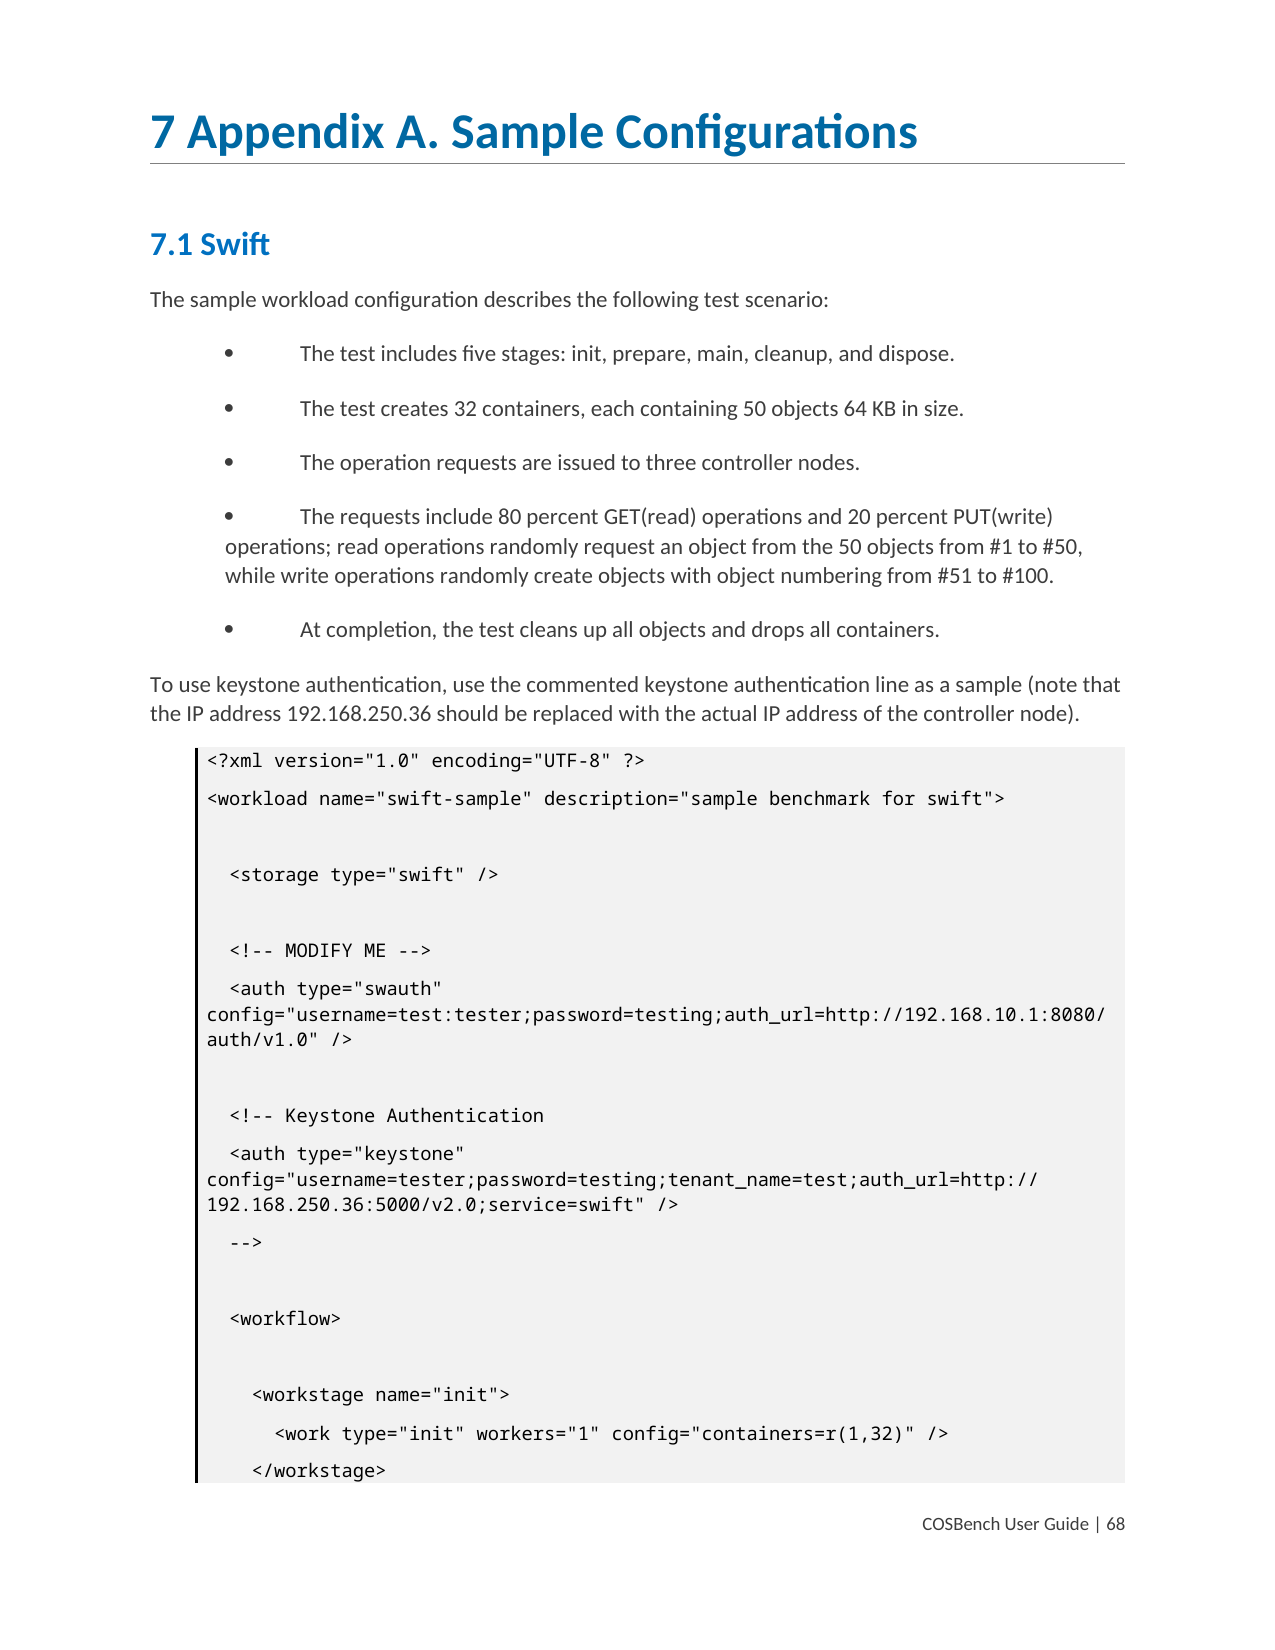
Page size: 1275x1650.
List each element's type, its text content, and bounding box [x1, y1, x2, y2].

text </workstage> [198, 1458, 1125, 1483]
list The test creates 32 containers, each containing 50 objects 64 KB in size. [225, 394, 1125, 422]
text <workload name="swift-sample" description="sample benchmark for swift"> [198, 785, 1125, 811]
list The operation requests are issued to three controller nodes. [225, 448, 1125, 476]
text <?xml version="1.0" encoding="UTF-8" ?> [195, 747, 1125, 773]
text <auth type="swauth" config="username=test:tester;password=testing;auth_url=http://192.168.10.1:8080/auth/v1.0" /> [198, 976, 1125, 1052]
text To use keystone authentication, use the commented keystone authentication line as a sample (note that the IP address 192.168.250.36 should be replaced with the actual IP address of the controller node). [150, 670, 1125, 727]
text <workstage name="init"> [198, 1382, 1125, 1407]
text --> [198, 1230, 1125, 1255]
text <storage type="swift" /> [198, 861, 1125, 887]
text <auth type="keystone" config="username=tester;password=testing;tenant_name=test;auth_url=http://192.168.250.36:5000/v2.0;service=swift" /> [198, 1141, 1125, 1217]
list At completion, the test cleans up all objects and drops all containers. [225, 616, 1125, 643]
subtitle Swift [150, 223, 1125, 264]
text <!-- Keystone Authentication [198, 1103, 1125, 1128]
subtitle Appendix A. Sample Configurations [150, 100, 1125, 163]
text <work type="init" workers="1" config="containers=r(1,32)" /> [198, 1420, 1125, 1445]
text The sample workload configuration describes the following test scenario: [150, 285, 1125, 313]
list The requests include 80 percent GET(read) operations and 20 percent PUT(write) operations; read operations randomly request an object from the 50 objects from #1 to #50, while write operations randomly create objects with object numbering from #51 to #100. [225, 502, 1125, 589]
text <!-- MODIFY ME --> [198, 937, 1125, 963]
text <workflow> [198, 1306, 1125, 1331]
list The test includes five stages: init, prepare, main, cleanup, and dispose. [225, 339, 1125, 367]
